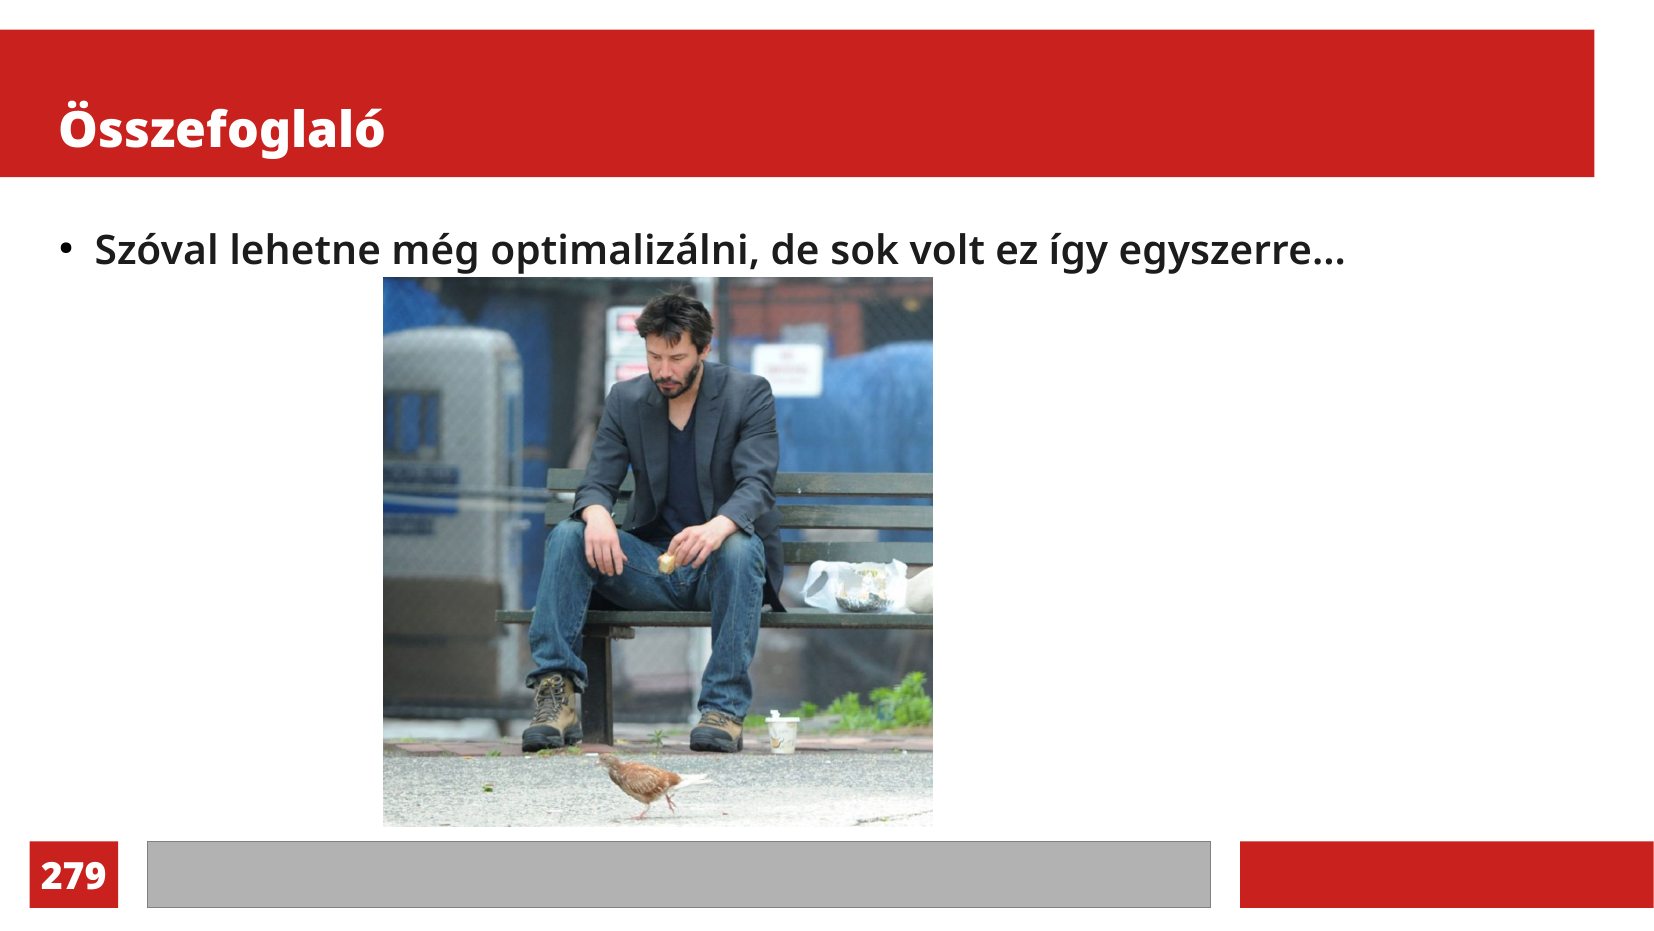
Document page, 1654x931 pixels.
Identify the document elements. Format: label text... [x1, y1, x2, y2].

list Szóval lehetne még optimalizálni, de sok volt ez így egyszerre... [59, 221, 1565, 296]
picture [383, 277, 933, 827]
title Összefoglaló [59, 44, 1595, 163]
